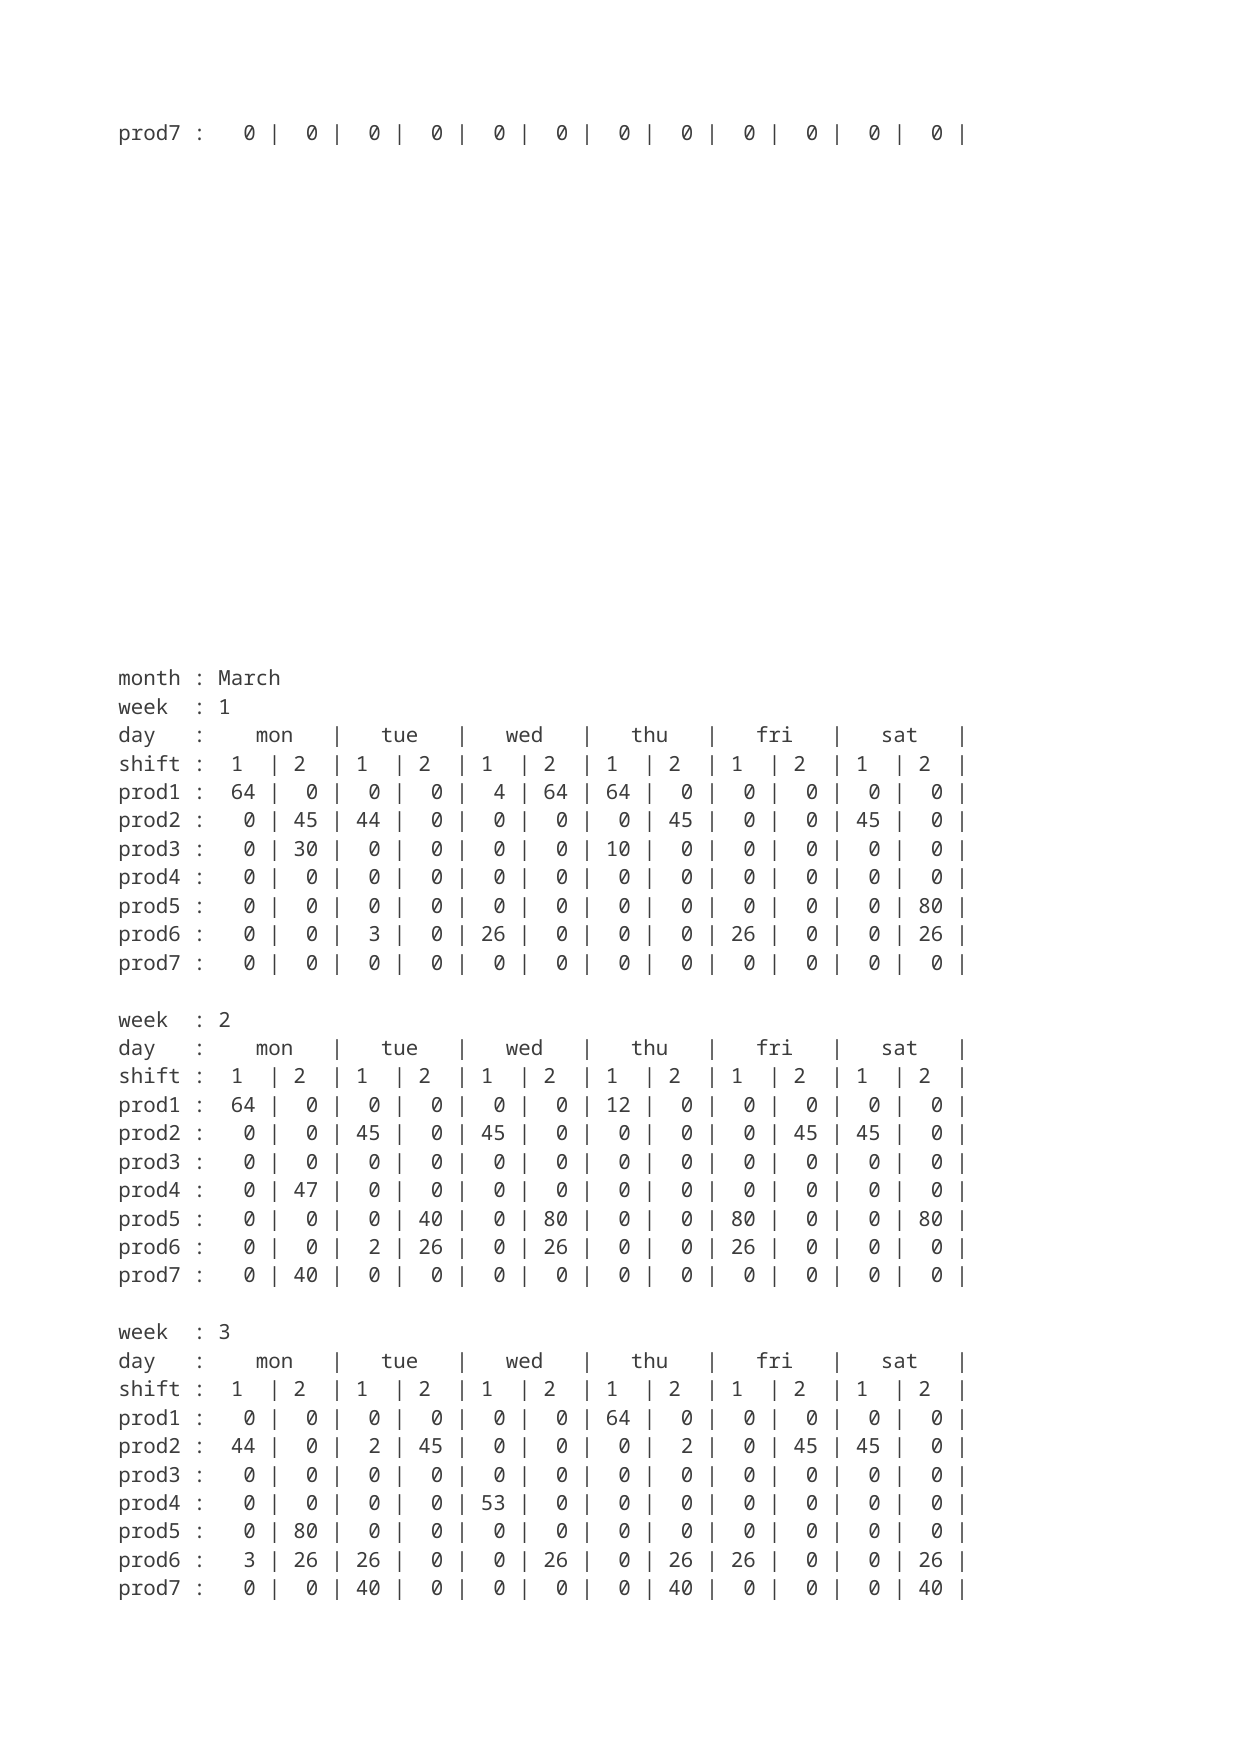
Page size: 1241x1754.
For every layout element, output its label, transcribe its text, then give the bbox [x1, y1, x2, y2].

text prod6 : 0 | 0 | 2 | 26 | 0 | 26 | 0 | 0 | 26 | 0 | 0 | 0 | [118, 1232, 1122, 1261]
text prod7 : 0 | 0 | 0 | 0 | 0 | 0 | 0 | 0 | 0 | 0 | 0 | 0 | [118, 948, 1122, 976]
text prod5 : 0 | 0 | 0 | 40 | 0 | 80 | 0 | 0 | 80 | 0 | 0 | 80 | [118, 1204, 1122, 1232]
text prod1 : 0 | 0 | 0 | 0 | 0 | 0 | 64 | 0 | 0 | 0 | 0 | 0 | [118, 1403, 1122, 1431]
text shift : 1 | 2 | 1 | 2 | 1 | 2 | 1 | 2 | 1 | 2 | 1 | 2 | [118, 749, 1122, 777]
text prod4 : 0 | 47 | 0 | 0 | 0 | 0 | 0 | 0 | 0 | 0 | 0 | 0 | [118, 1175, 1122, 1204]
text week : 3 [118, 1317, 1122, 1346]
text prod2 : 0 | 0 | 45 | 0 | 45 | 0 | 0 | 0 | 0 | 45 | 45 | 0 | [118, 1118, 1122, 1147]
text prod4 : 0 | 0 | 0 | 0 | 53 | 0 | 0 | 0 | 0 | 0 | 0 | 0 | [118, 1488, 1122, 1517]
text prod7 : 0 | 40 | 0 | 0 | 0 | 0 | 0 | 0 | 0 | 0 | 0 | 0 | [118, 1261, 1122, 1289]
text prod1 : 64 | 0 | 0 | 0 | 0 | 0 | 12 | 0 | 0 | 0 | 0 | 0 | [118, 1090, 1122, 1118]
text prod1 : 64 | 0 | 0 | 0 | 4 | 64 | 64 | 0 | 0 | 0 | 0 | 0 | [118, 777, 1122, 806]
text prod7 : 0 | 0 | 0 | 0 | 0 | 0 | 0 | 0 | 0 | 0 | 0 | 0 | [118, 118, 1122, 147]
text prod4 : 0 | 0 | 0 | 0 | 0 | 0 | 0 | 0 | 0 | 0 | 0 | 0 | [118, 862, 1122, 891]
text shift : 1 | 2 | 1 | 2 | 1 | 2 | 1 | 2 | 1 | 2 | 1 | 2 | [118, 1062, 1122, 1090]
text week : 2 [118, 1005, 1122, 1033]
text shift : 1 | 2 | 1 | 2 | 1 | 2 | 1 | 2 | 1 | 2 | 1 | 2 | [118, 1374, 1122, 1403]
text day : mon | tue | wed | thu | fri | sat | [118, 1033, 1122, 1062]
text prod2 : 44 | 0 | 2 | 45 | 0 | 0 | 0 | 2 | 0 | 45 | 45 | 0 | [118, 1431, 1122, 1460]
text week : 1 [118, 692, 1122, 720]
text prod3 : 0 | 0 | 0 | 0 | 0 | 0 | 0 | 0 | 0 | 0 | 0 | 0 | [118, 1460, 1122, 1488]
text day : mon | tue | wed | thu | fri | sat | [118, 720, 1122, 749]
text day : mon | tue | wed | thu | fri | sat | [118, 1346, 1122, 1374]
text prod3 : 0 | 30 | 0 | 0 | 0 | 0 | 10 | 0 | 0 | 0 | 0 | 0 | [118, 834, 1122, 862]
text prod5 : 0 | 80 | 0 | 0 | 0 | 0 | 0 | 0 | 0 | 0 | 0 | 0 | [118, 1517, 1122, 1545]
text prod6 : 0 | 0 | 3 | 0 | 26 | 0 | 0 | 0 | 26 | 0 | 0 | 26 | [118, 919, 1122, 948]
text prod3 : 0 | 0 | 0 | 0 | 0 | 0 | 0 | 0 | 0 | 0 | 0 | 0 | [118, 1147, 1122, 1175]
text prod5 : 0 | 0 | 0 | 0 | 0 | 0 | 0 | 0 | 0 | 0 | 0 | 80 | [118, 891, 1122, 919]
text month : March [118, 663, 1122, 692]
text prod6 : 3 | 26 | 26 | 0 | 0 | 26 | 0 | 26 | 26 | 0 | 0 | 26 | [118, 1545, 1122, 1573]
text prod7 : 0 | 0 | 40 | 0 | 0 | 0 | 0 | 40 | 0 | 0 | 0 | 40 | [118, 1573, 1122, 1602]
text prod2 : 0 | 45 | 44 | 0 | 0 | 0 | 0 | 45 | 0 | 0 | 45 | 0 | [118, 806, 1122, 834]
